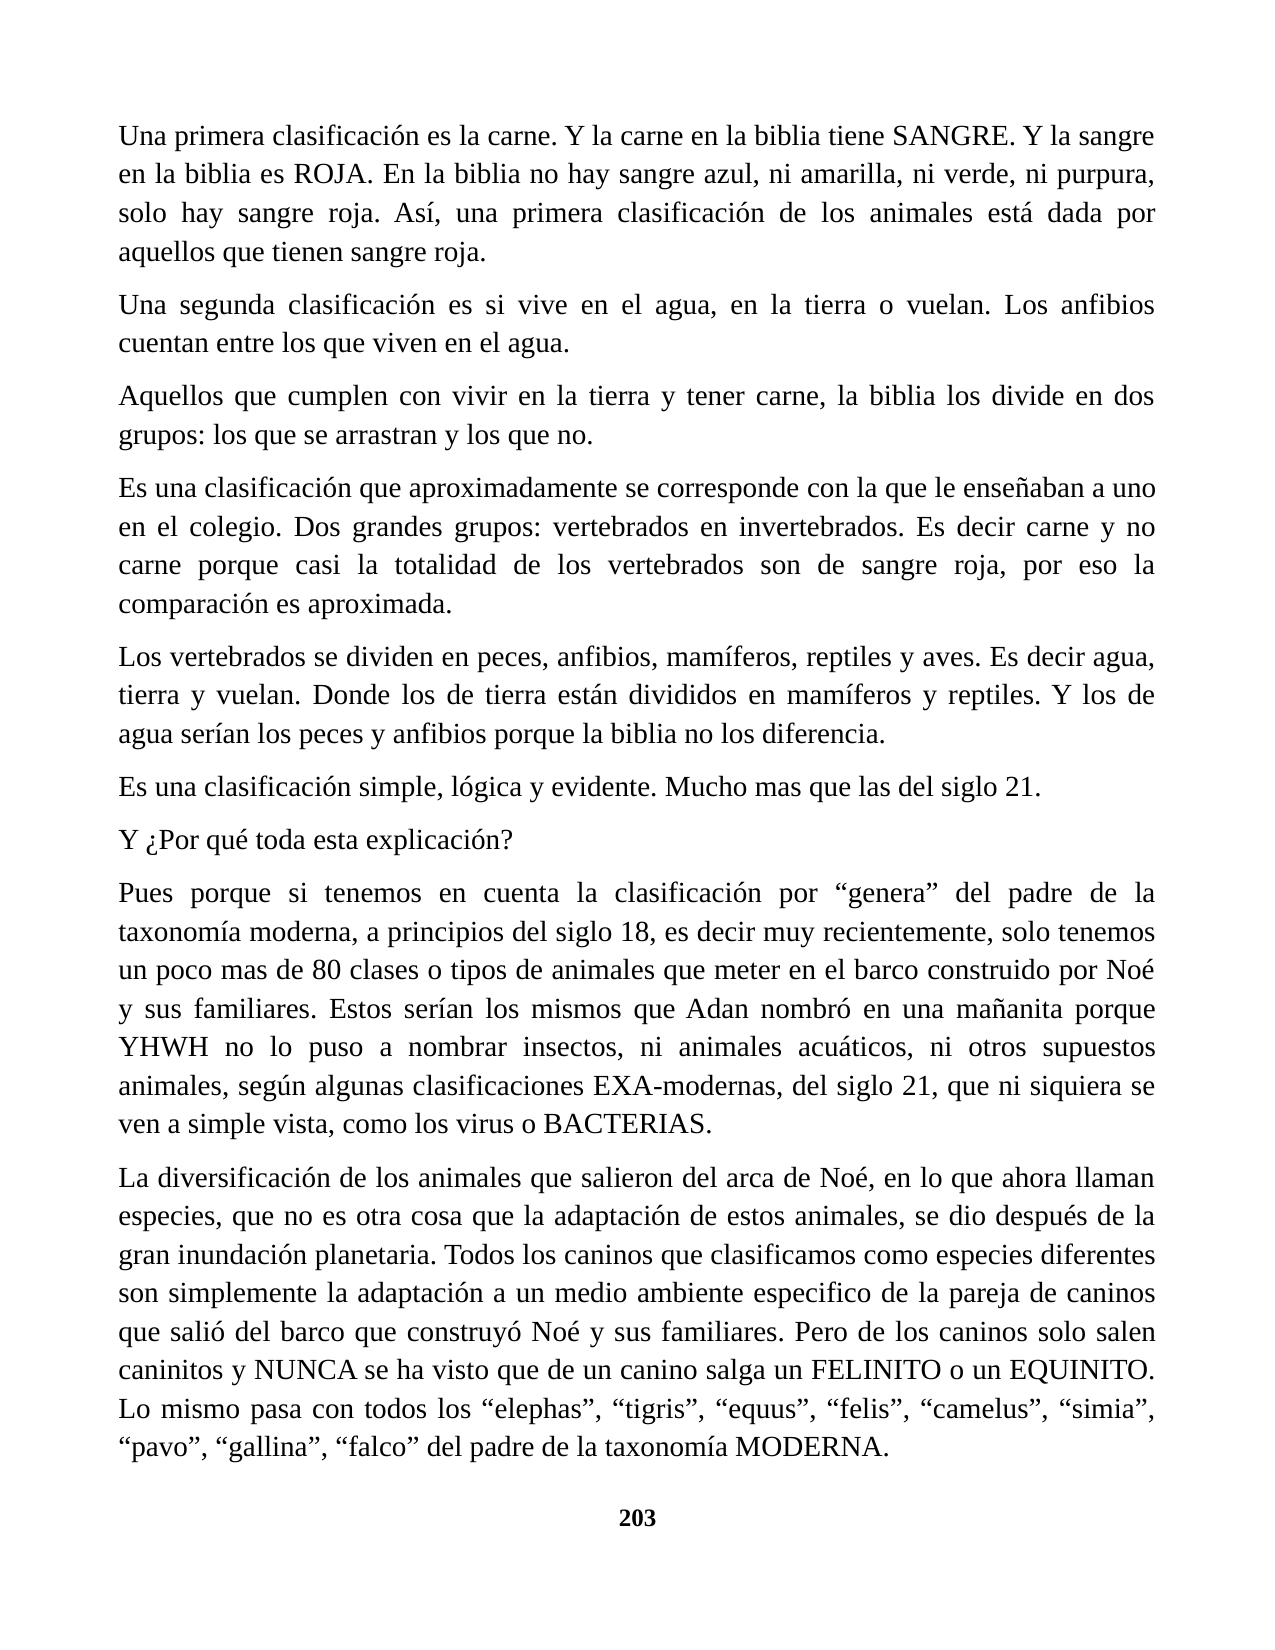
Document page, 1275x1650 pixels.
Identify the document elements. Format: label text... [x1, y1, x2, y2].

text Pues porque si tenemos en cuenta la clasificación por “genera” del padre de la taxonomía moderna, a principios del siglo 18, es decir muy recientemente, solo tenemos un poco mas de 80 clases o tipos de animales que meter en el barco construido por Noé y sus familiares. Estos serían los mismos que Adan nombró en una mañanita porque YHWH no lo puso a nombrar insectos, ni animales acuáticos, ni otros supuestos animales, según algunas clasificaciones EXA-modernas, del siglo 21, que ni siquiera se ven a simple vista, como los virus o BACTERIAS. [118, 875, 1157, 1140]
text Los vertebrados se dividen en peces, anfibios, mamíferos, reptiles y aves. Es decir agua, tierra y vuelan. Donde los de tierra están divididos en mamíferos y reptiles. Y los de agua serían los peces y anfibios porque la biblia no los diferencia. [118, 639, 1157, 749]
text Es una clasificación que aproximadamente se corresponde con la que le enseñaban a uno en el colegio. Dos grandes grupos: vertebrados en invertebrados. Es decir carne y no carne porque casi la totalidad de los vertebrados son de sangre roja, por eso la comparación es aproximada. [118, 470, 1157, 619]
text La diversificación de los animales que salieron del arca de Noé, en lo que ahora llaman especies, que no es otra cosa que la adaptación de estos animales, se dio después de la gran inundación planetaria. Todos los caninos que clasificamos como especies diferentes son simplemente la adaptación a un medio ambiente especifico de la pareja de caninos que salió del barco que construyó Noé y sus familiares. Pero de los caninos solo salen caninitos y NUNCA se ha visto que de un canino salga un FELINITO o un EQUINITO. Lo mismo pasa con todos los “elephas”, “tigris”, “equus”, “felis”, “camelus”, “simia”, “pavo”, “gallina”, “falco” del padre de la taxonomía MODERNA. [118, 1160, 1157, 1463]
text Aquellos que cumplen con vivir en la tierra y tener carne, la biblia los divide en dos grupos: los que se arrastran y los que no. [118, 378, 1157, 451]
text Una primera clasificación es la carne. Y la carne en la biblia tiene SANGRE. Y la sangre en la biblia es ROJA. En la biblia no hay sangre azul, ni amarilla, ni verde, ni purpura, solo hay sangre roja. Así, una primera clasificación de los animales está dada por aquellos que tienen sangre roja. [118, 118, 1157, 267]
text Es una clasificación simple, lógica y evidente. Mucho mas que las del siglo 21. [118, 769, 1157, 803]
text Y ¿Por qué toda esta explicación? [118, 822, 1157, 856]
text Una segunda clasificación es si vive en el agua, en la tierra o vuelan. Los anfibios cuentan entre los que viven en el agua. [118, 287, 1157, 359]
